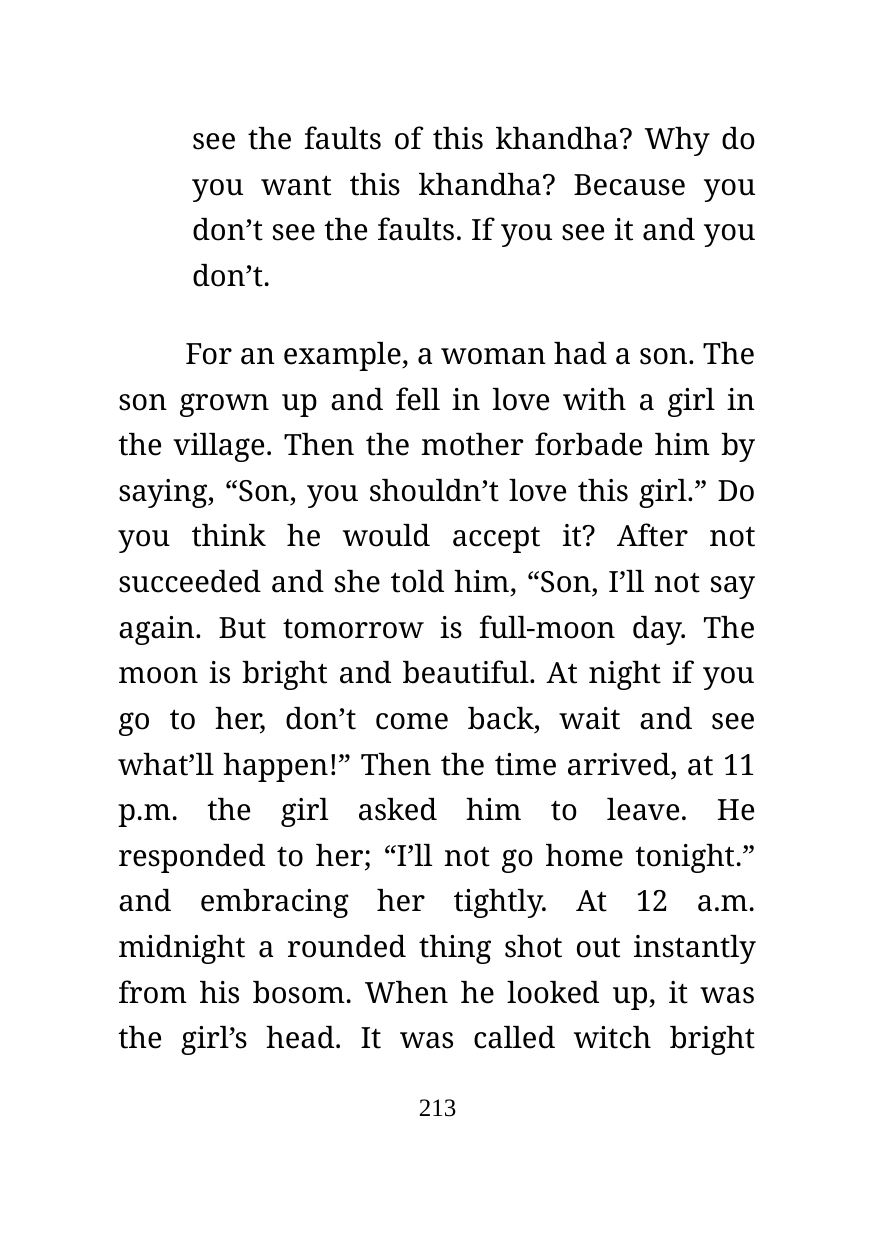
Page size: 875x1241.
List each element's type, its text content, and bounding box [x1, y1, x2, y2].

text For an example, a woman had a son. The son grown up and fell in love with a girl in the village. Then the mother forbade him by saying, “Son, you shouldn’t love this girl.” Do you think he would accept it? After not succeeded and she told him, “Son, I’ll not say again. But tomorrow is full-moon day. The moon is bright and beautiful. At night if you go to her, don’t come back, wait and see what’ll happen!” Then the time arrived, at 11 p.m. the girl asked him to leave. He responded to her; “I’ll not go home tonight.” and embracing her tightly. At 12 a.m. midnight a rounded thing shot out instantly from his bosom. When he looked up, it was the girl’s head. It was called witch bright [118, 333, 756, 1057]
list see the faults of this khandha? Why do you want this khandha? Because you don’t see the faults. If you see it and you don’t. [118, 118, 756, 295]
